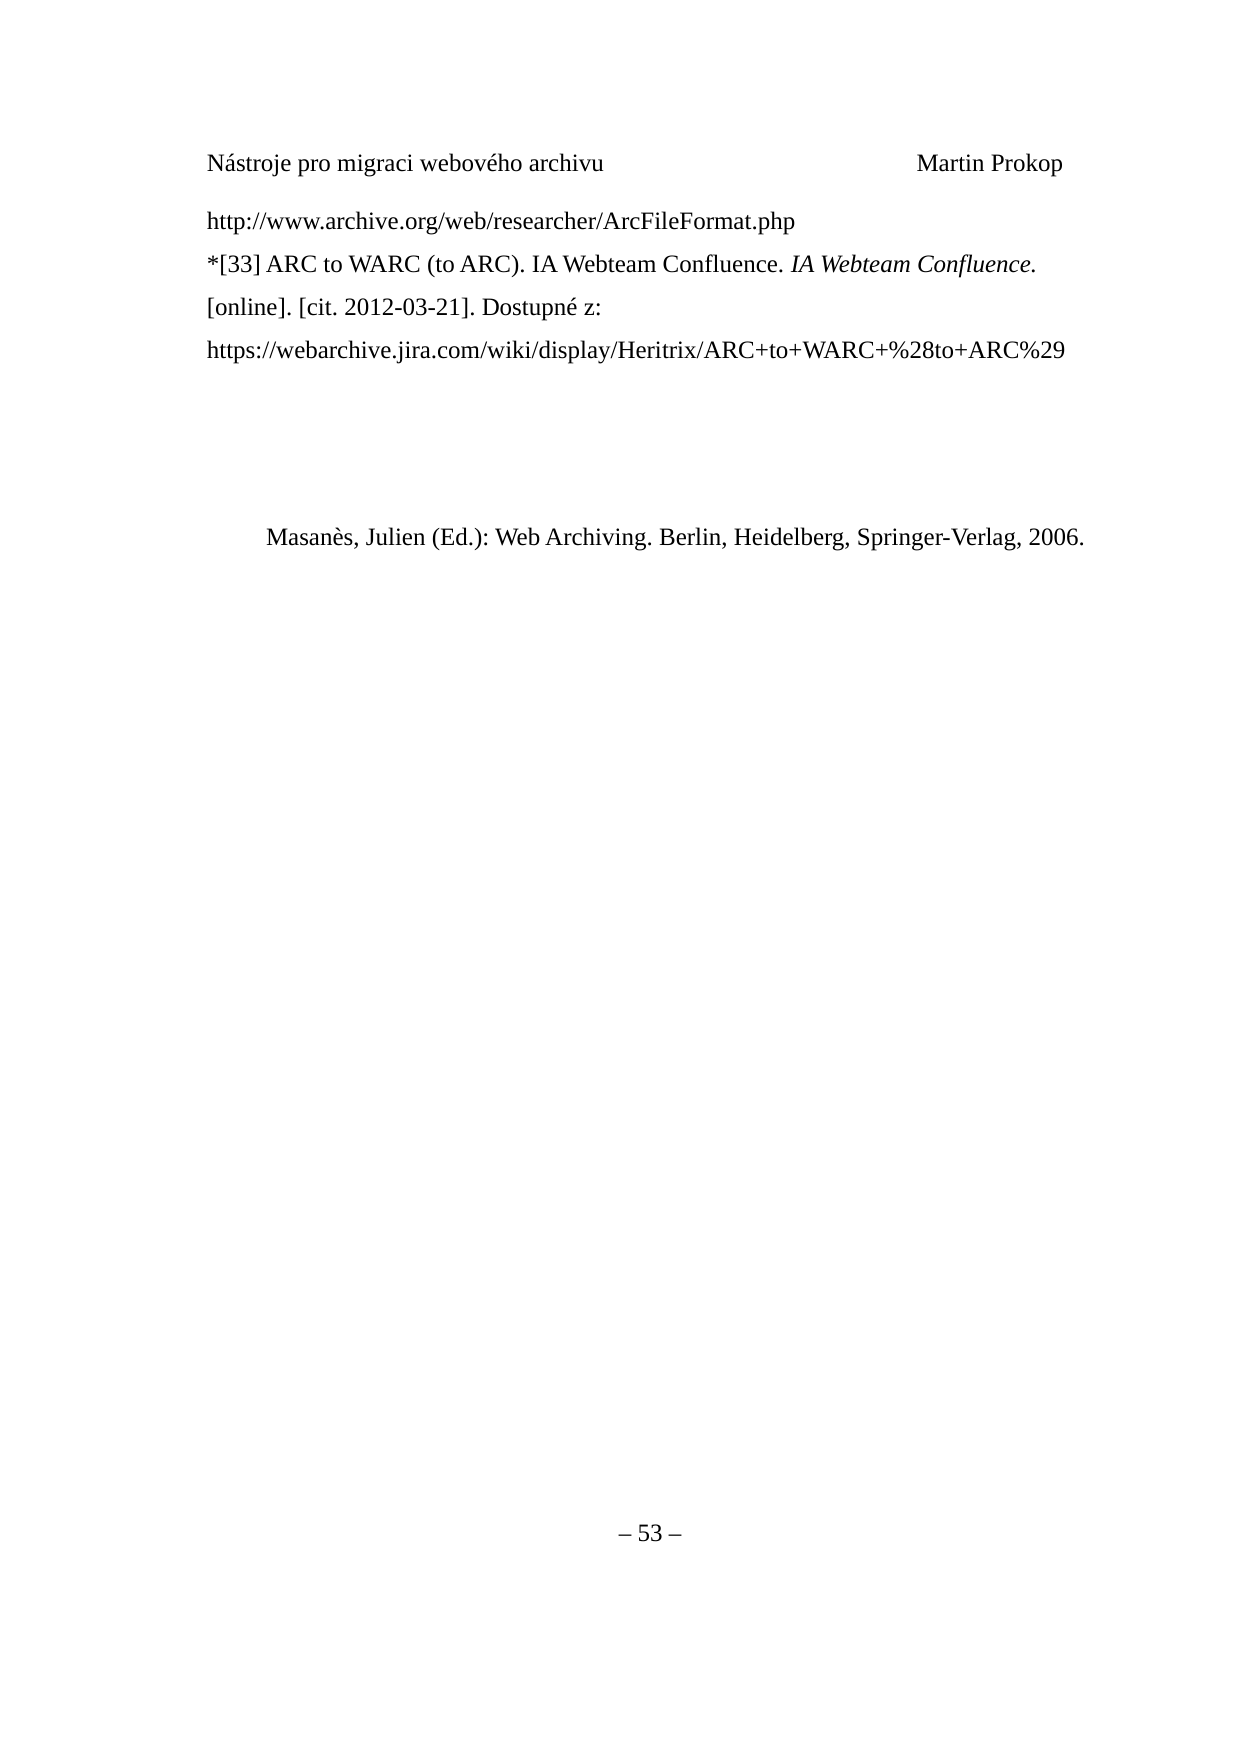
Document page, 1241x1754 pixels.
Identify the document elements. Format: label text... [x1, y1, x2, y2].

text *[33] ARC to WARC (to ARC). IA Webteam Confluence. IA Webteam Confluence. [online]. [cit. 2012-03-21]. Dostupné z: https://webarchive.jira.com/wiki/display/Heritrix/ARC+to+WARC+%28to+ARC%29 [207, 249, 1093, 364]
text http://www.archive.org/web/researcher/ArcFileFormat.php [207, 206, 1093, 234]
text Masanès, Julien (Ed.): Web Archiving. Berlin, Heidelberg, Springer-Verlag, 2006. [207, 522, 1093, 551]
